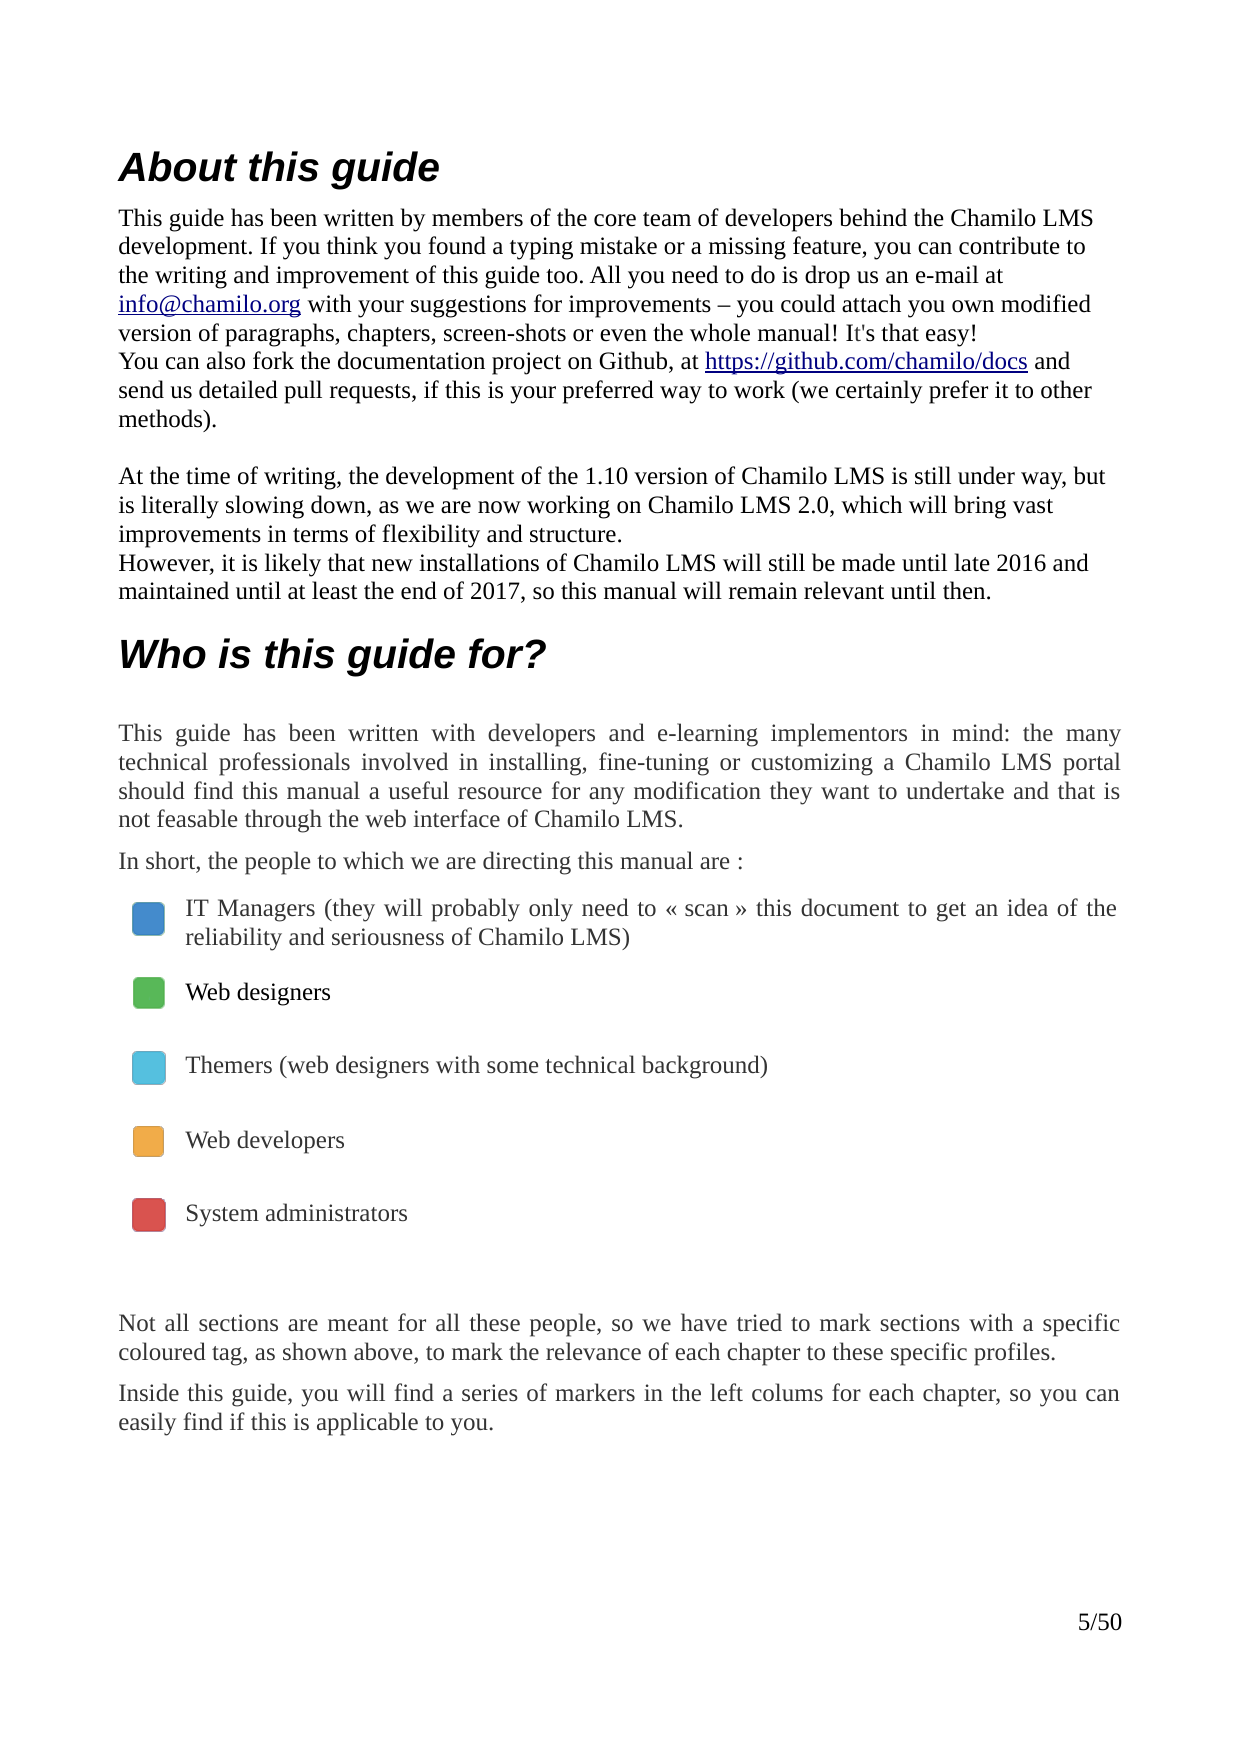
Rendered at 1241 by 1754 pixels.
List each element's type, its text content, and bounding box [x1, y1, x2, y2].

picture [131, 1050, 167, 1086]
text This guide has been written with developers and e-learning implementors in mind: the many technical professionals involved in installing, fine-tuning or customizing a Chamilo LMS portal should find this manual a useful resource for any modification they want to undertake and that is not feasable through the web interface of Chamilo LMS. [118, 718, 1122, 833]
text However, it is likely that new installations of Chamilo LMS will still be made until late 2016 and maintained until at least the end of 2017, so this manual will remain relevant until then. [118, 548, 1122, 605]
picture [132, 1125, 165, 1158]
picture [132, 976, 166, 1010]
text Not all sections are meant for all these people, so we have tried to mark sections with a specific coloured tag, as shown above, to mark the relevance of each chapter to these specific profiles. [118, 1308, 1122, 1365]
table_cell [118, 1192, 179, 1267]
text At the time of writing, the development of the 1.10 version of Chamilo LMS is still under way, but is literally slowing down, as we are now working on Chamilo LMS 2.0, which will bring vast improvements in terms of flexibility and structure. [118, 461, 1122, 548]
text In short, the people to which we are directing this manual are : [118, 846, 1122, 874]
table_header [118, 887, 179, 971]
picture [131, 1197, 167, 1233]
table_cell Web designers [180, 971, 1123, 1044]
picture [131, 901, 166, 937]
table_cell Themers (web designers with some technical background) [180, 1045, 1123, 1120]
table_cell Web developers [180, 1120, 1123, 1192]
table_cell [118, 971, 179, 1044]
subtitle About this guide [118, 143, 1122, 190]
text You can also fork the documentation project on Github, at https://github.com/chamilo/docs and send us detailed pull requests, if this is your preferred way to work (we certainly prefer it to other methods). [118, 346, 1122, 433]
subtitle Who is this guide for? [118, 630, 1122, 677]
table_cell System administrators [180, 1192, 1123, 1267]
table_cell [118, 1045, 179, 1120]
text This guide has been written by members of the core team of developers behind the Chamilo LMS development. If you think you found a typing mistake or a missing feature, you can contribute to the writing and improvement of this guide too. All you need to do is drop us an e-mail at info@chamilo.org with your suggestions for improvements – you could attach you own modified version of paragraphs, chapters, screen-shots or even the whole manual! It's that easy! [118, 203, 1122, 346]
table_cell [118, 1120, 179, 1192]
text Inside this guide, you will find a series of markers in the left colums for each chapter, so you can easily find if this is applicable to you. [118, 1378, 1122, 1435]
table_header IT Managers (they will probably only need to « scan » this document to get an idea of the reliability and seriousness of Chamilo LMS) [180, 887, 1123, 971]
